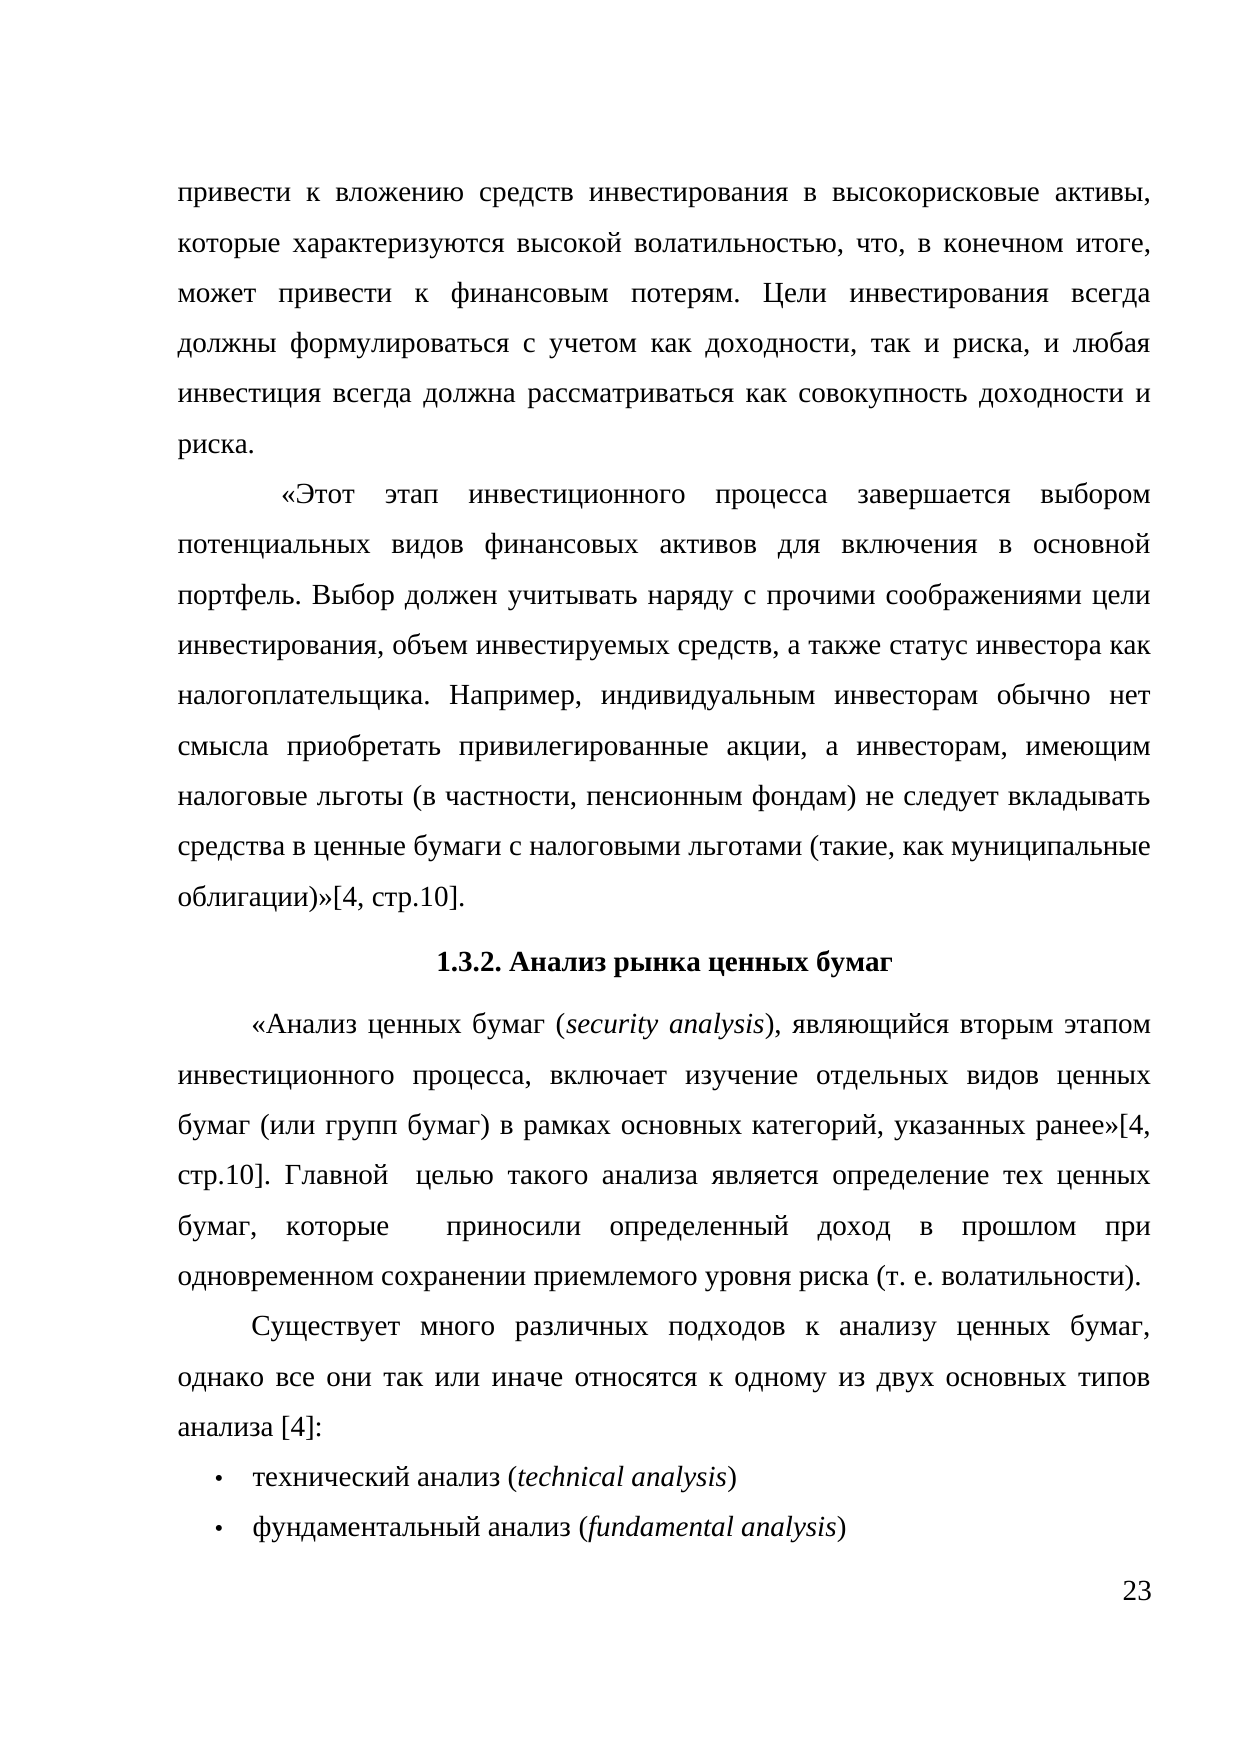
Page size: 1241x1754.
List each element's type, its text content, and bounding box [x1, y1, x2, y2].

text «Этот этап инвестиционного процесса завершается выбором потенциальных видов финансовых активов для включения в основной портфель. Выбор должен учитывать наряду с прочими соображениями цели инвестирования, объем инвестируемых средств, а также статус инвестора как налогоплательщика. Например, индивидуальным инвесторам обычно нет смысла приобретать привилегированные акции, а инвесторам, имеющим налоговые льготы (в частности, пенсионным фондам) не следует вкладывать средства в ценные бумаги с налоговыми льготами (такие, как муниципальные облигации)»[4, стр.10]. [177, 476, 1152, 912]
subtitle 1.3.2. Анализ рынка ценных бумаг [177, 944, 1152, 977]
text Существует много различных подходов к анализу ценных бумаг, однако все они так или иначе относятся к одному из двух основных типов анализа [4]: [177, 1308, 1152, 1442]
list фундаментальный анализ (fundamental analysis) [215, 1509, 1152, 1543]
text «Анализ ценных бумаг (security analysis), являющийся вторым этапом инвестиционного процесса, включает изучение отдельных видов ценных бумаг (или групп бумаг) в рамках основных категорий, указанных ранее»[4, стр.10]. Главной целью такого анализа является определение тех ценных бумаг, которые приносили определенный доход в прошлом при одновременном сохранении приемлемого уровня риска (т. е. волатильности). [177, 1006, 1152, 1292]
list технический анализ (technical analysis) [215, 1459, 1152, 1493]
text привести к вложению средств инвестирования в высокорисковые активы, которые характеризуются высокой волатильностью, что, в конечном итоге, может привести к финансовым потерям. Цели инвестирования всегда должны формулироваться с учетом как доходности, так и риска, и любая инвестиция всегда должна рассматриваться как совокупность доходности и риска. [177, 174, 1152, 459]
